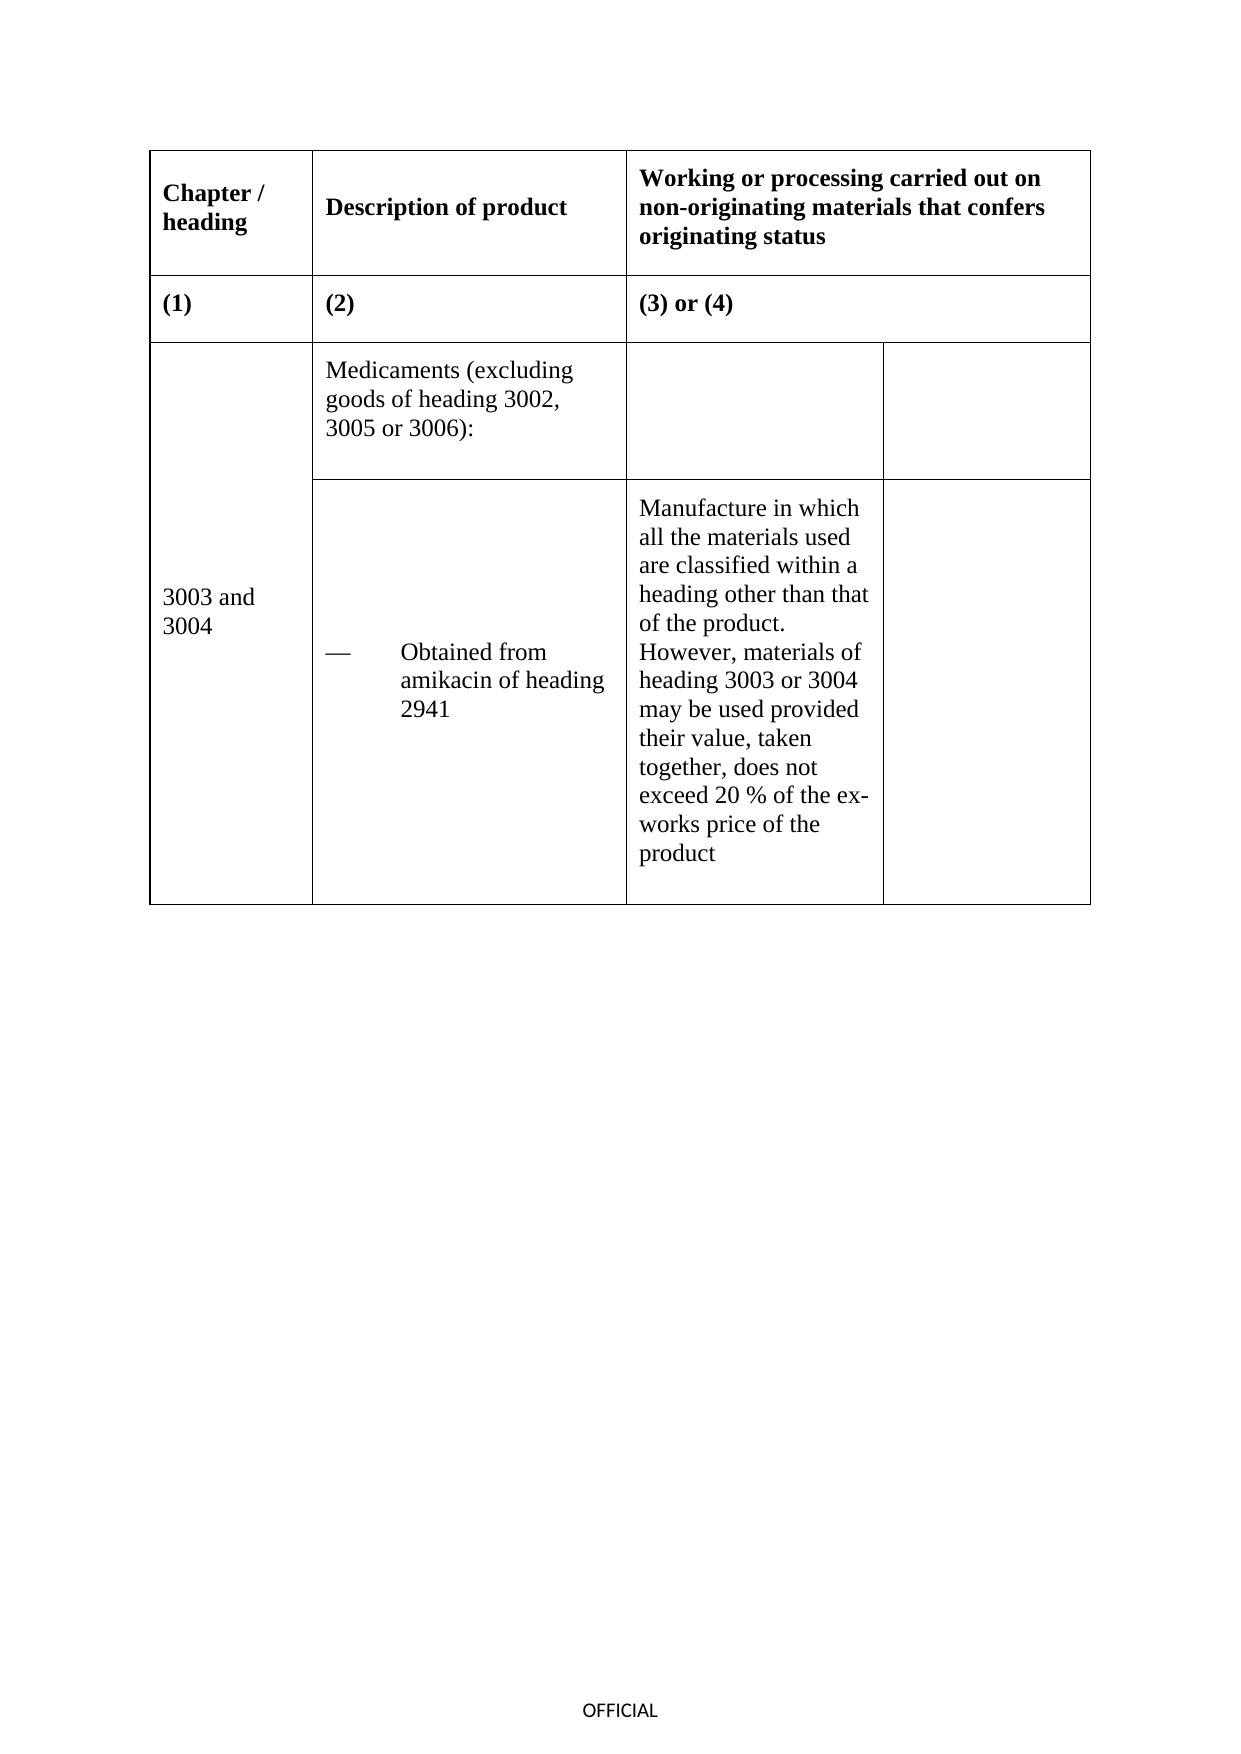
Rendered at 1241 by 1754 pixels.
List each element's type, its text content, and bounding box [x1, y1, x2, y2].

table_cell (2) [313, 276, 626, 342]
table_cell [884, 343, 1090, 479]
table_cell (1) [151, 276, 312, 342]
table_cell Manufacture in which all the materials used are classified within a heading other than that of the product. However, materials of heading 3003 or 3004 may be used provided their value, taken together, does not exceed 20 % of the ex‐works price of the product [627, 480, 883, 904]
table_cell [884, 480, 1090, 904]
table_header Description of product [313, 151, 626, 275]
table_cell Medicaments (excluding goods of heading 3002, 3005 or 3006): [313, 343, 626, 479]
table_cell [627, 343, 883, 479]
table_header Working or processing carried out on non‐originating materials that confers originating status [627, 151, 1090, 275]
table_cell — Obtained from amikacin of heading 2941 [313, 480, 626, 904]
table_cell 3003 and 3004 [151, 343, 312, 904]
table_header Chapter / heading [151, 151, 312, 275]
table_cell (3) or (4) [627, 276, 1090, 342]
